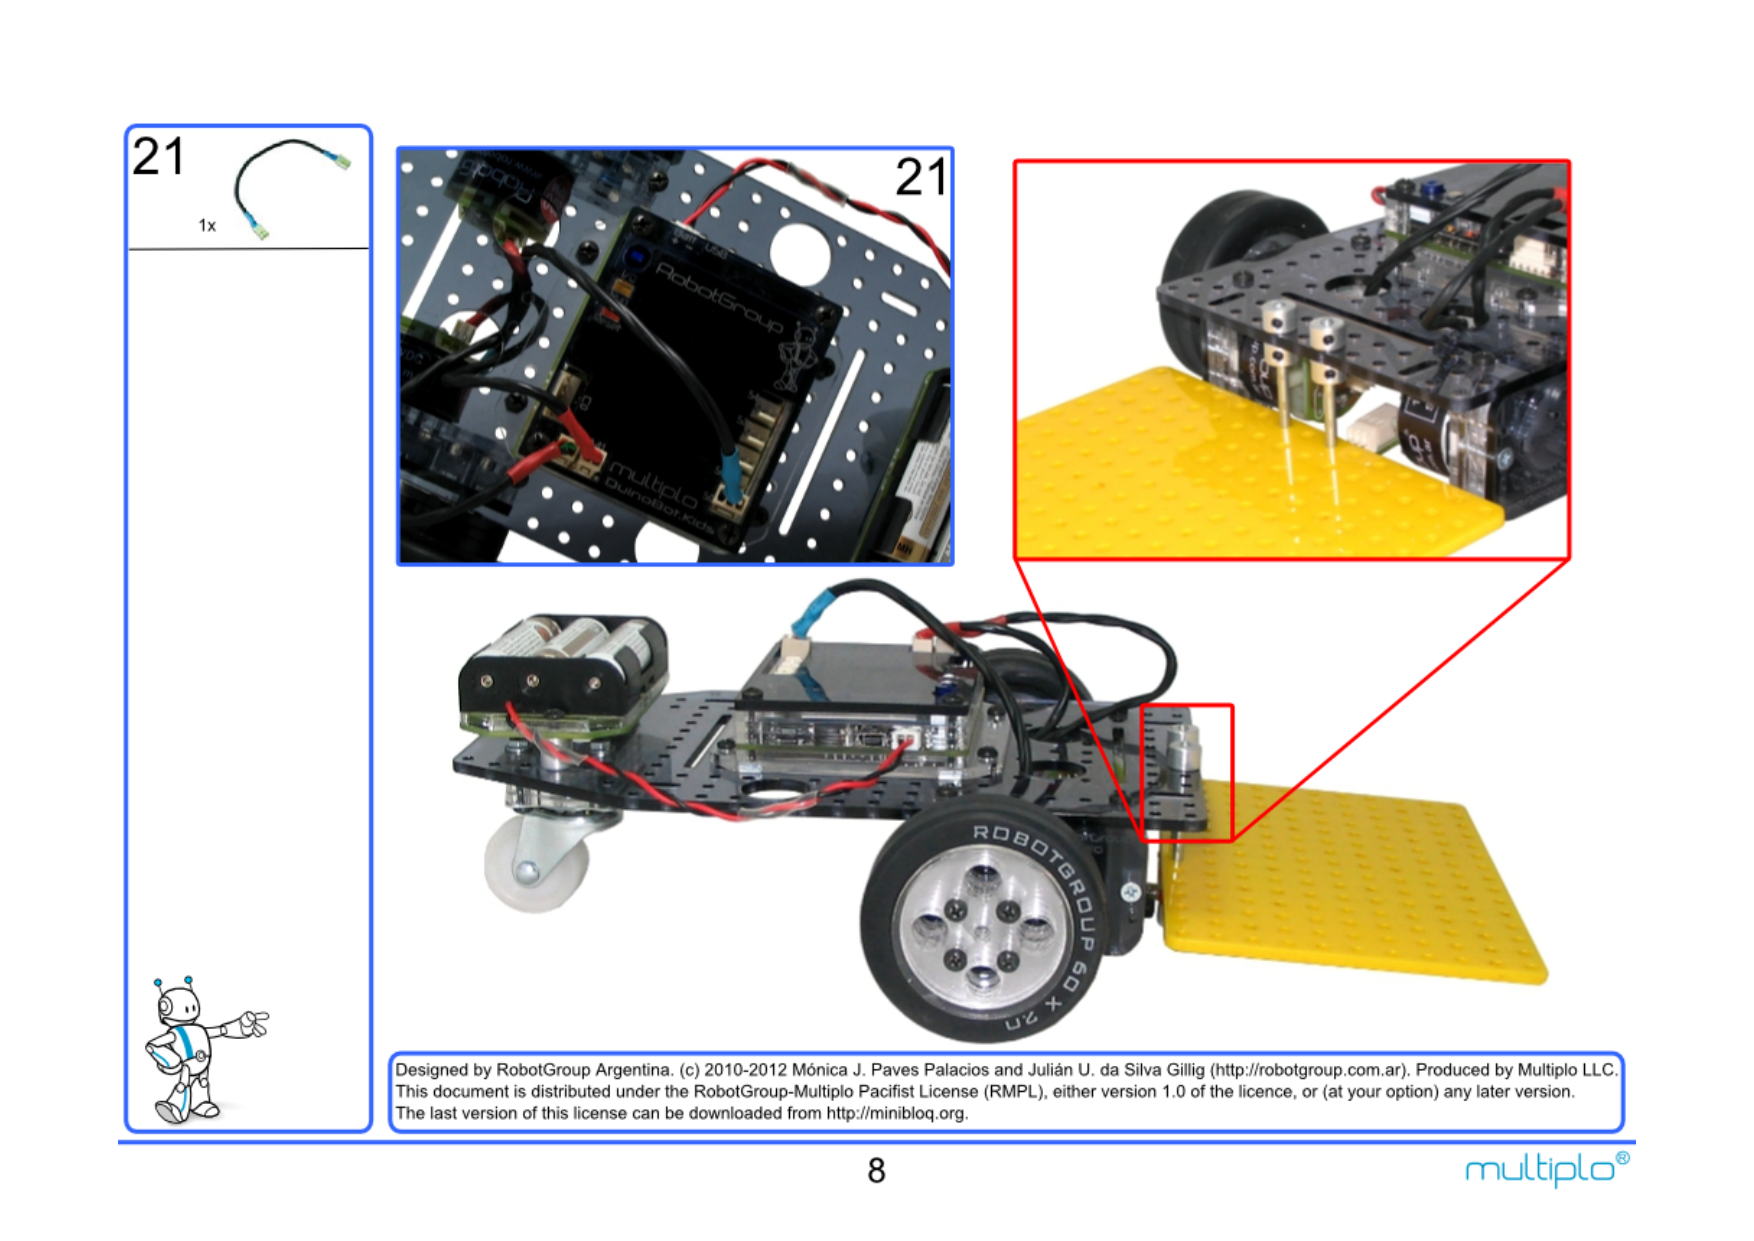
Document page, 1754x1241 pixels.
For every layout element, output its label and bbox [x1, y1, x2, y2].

picture [118, 118, 1636, 1192]
